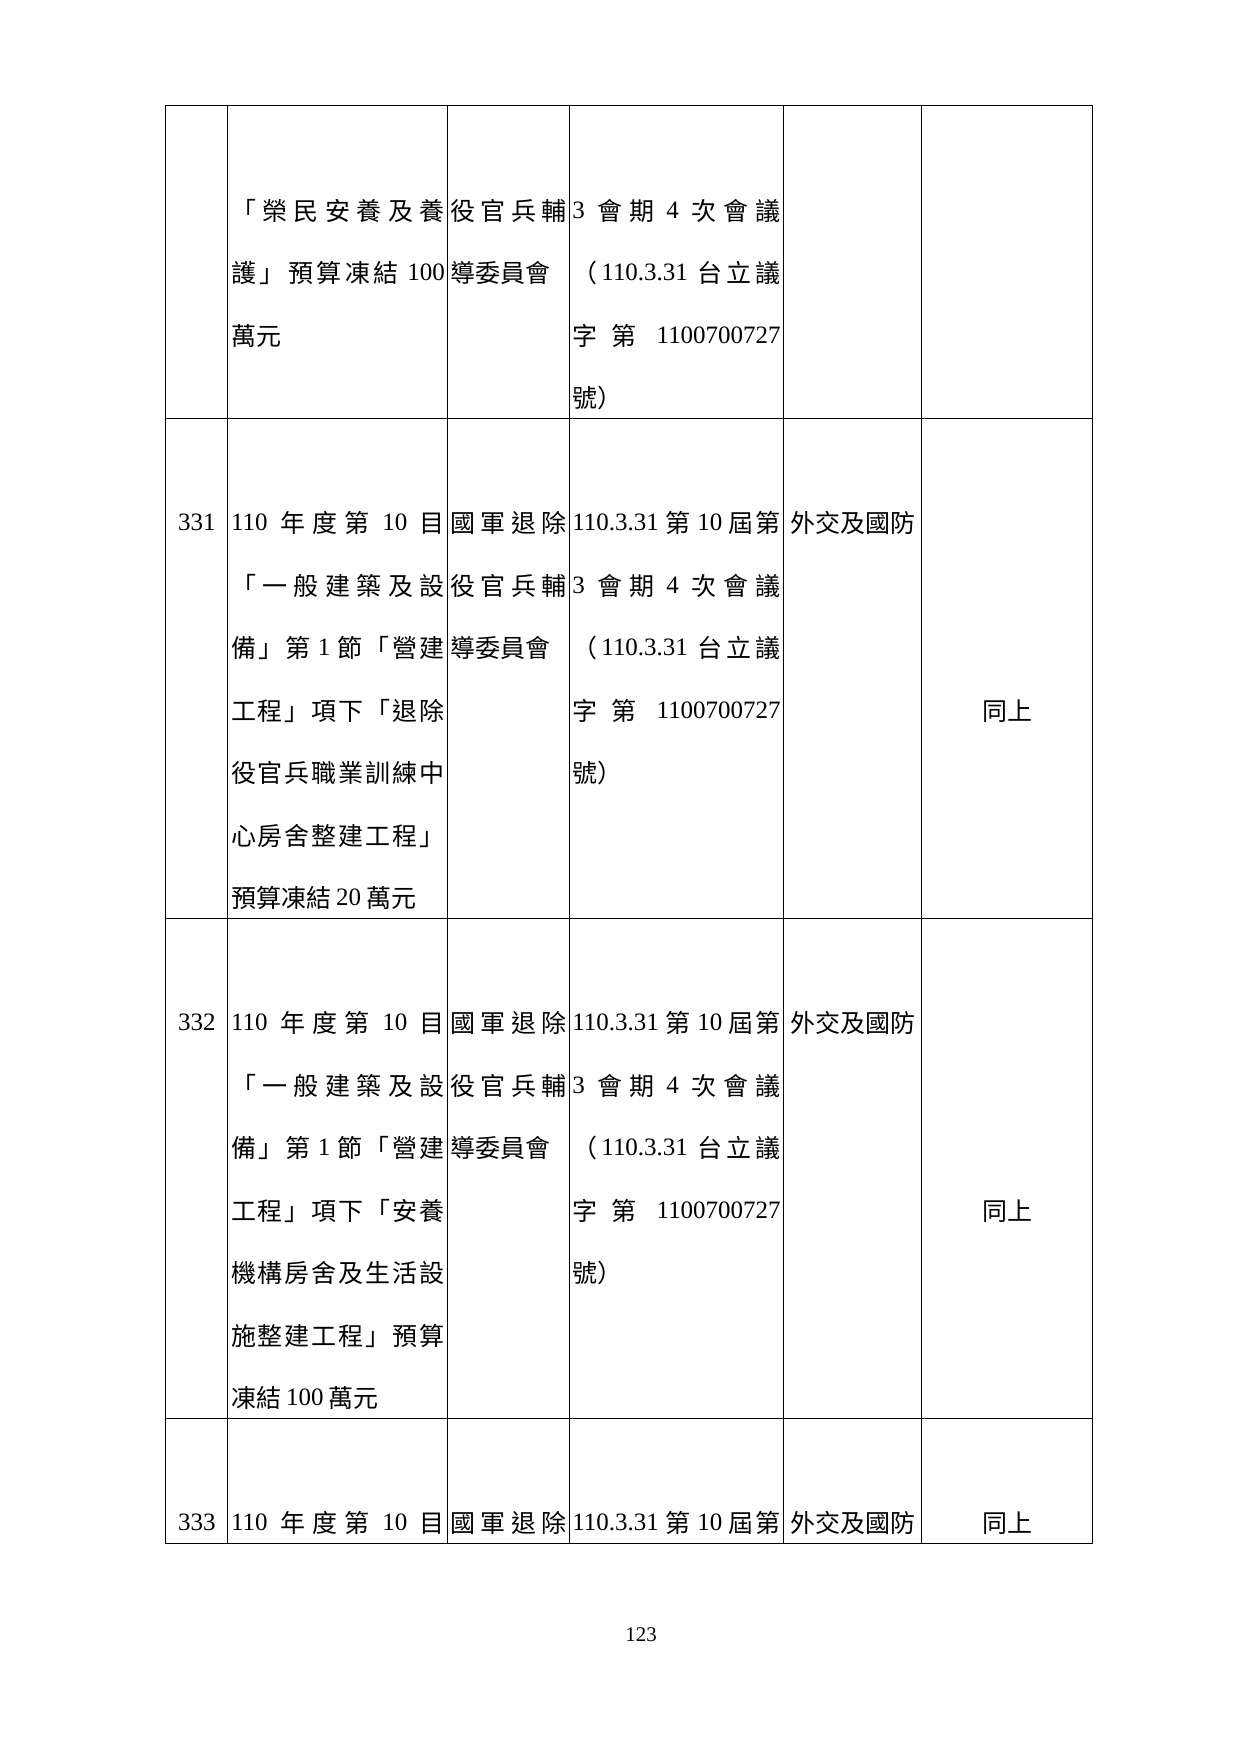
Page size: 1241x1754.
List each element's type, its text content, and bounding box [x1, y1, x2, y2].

table_cell 同上 [922, 419, 1092, 918]
table_cell [166, 106, 227, 418]
table_cell 110.3.31第10屆第3會期4次會議（110.3.31台立議字第1100700727號） [570, 419, 783, 918]
table_cell 國軍退除役官兵輔導委員會 [448, 919, 569, 1418]
table_cell 外交及國防 [784, 1419, 921, 1543]
table_cell 110年度第10目「一般建築及設備」第1節「營建工程」項下「退除役官兵職業訓練中心房舍整建工程」預算凍結20萬元 [228, 419, 447, 918]
table_cell 役官兵輔導委員會 [448, 106, 569, 418]
table_cell [784, 106, 921, 418]
table_cell 「榮民安養及養護」預算凍結100萬元 [228, 106, 447, 418]
table_cell 同上 [922, 919, 1092, 1418]
table_cell 3會期4次會議（110.3.31台立議字第1100700727號） [570, 106, 783, 418]
table_cell 外交及國防 [784, 419, 921, 918]
table_cell 國軍退除 [448, 1419, 569, 1543]
table_cell 110.3.31第10屆第 [570, 1419, 783, 1543]
table_cell 110.3.31第10屆第3會期4次會議（110.3.31台立議字第1100700727號） [570, 919, 783, 1418]
table_cell 國軍退除役官兵輔導委員會 [448, 419, 569, 918]
table_cell 110年度第10目 [228, 1419, 447, 1543]
table_cell 外交及國防 [784, 919, 921, 1418]
table_cell [166, 419, 227, 918]
table_cell 同上 [922, 1419, 1092, 1543]
table_cell [922, 106, 1092, 418]
table_cell [166, 919, 227, 1418]
table_cell 110年度第10目「一般建築及設備」第1節「營建工程」項下「安養機構房舍及生活設施整建工程」預算凍結100萬元 [228, 919, 447, 1418]
table_cell [166, 1419, 227, 1543]
